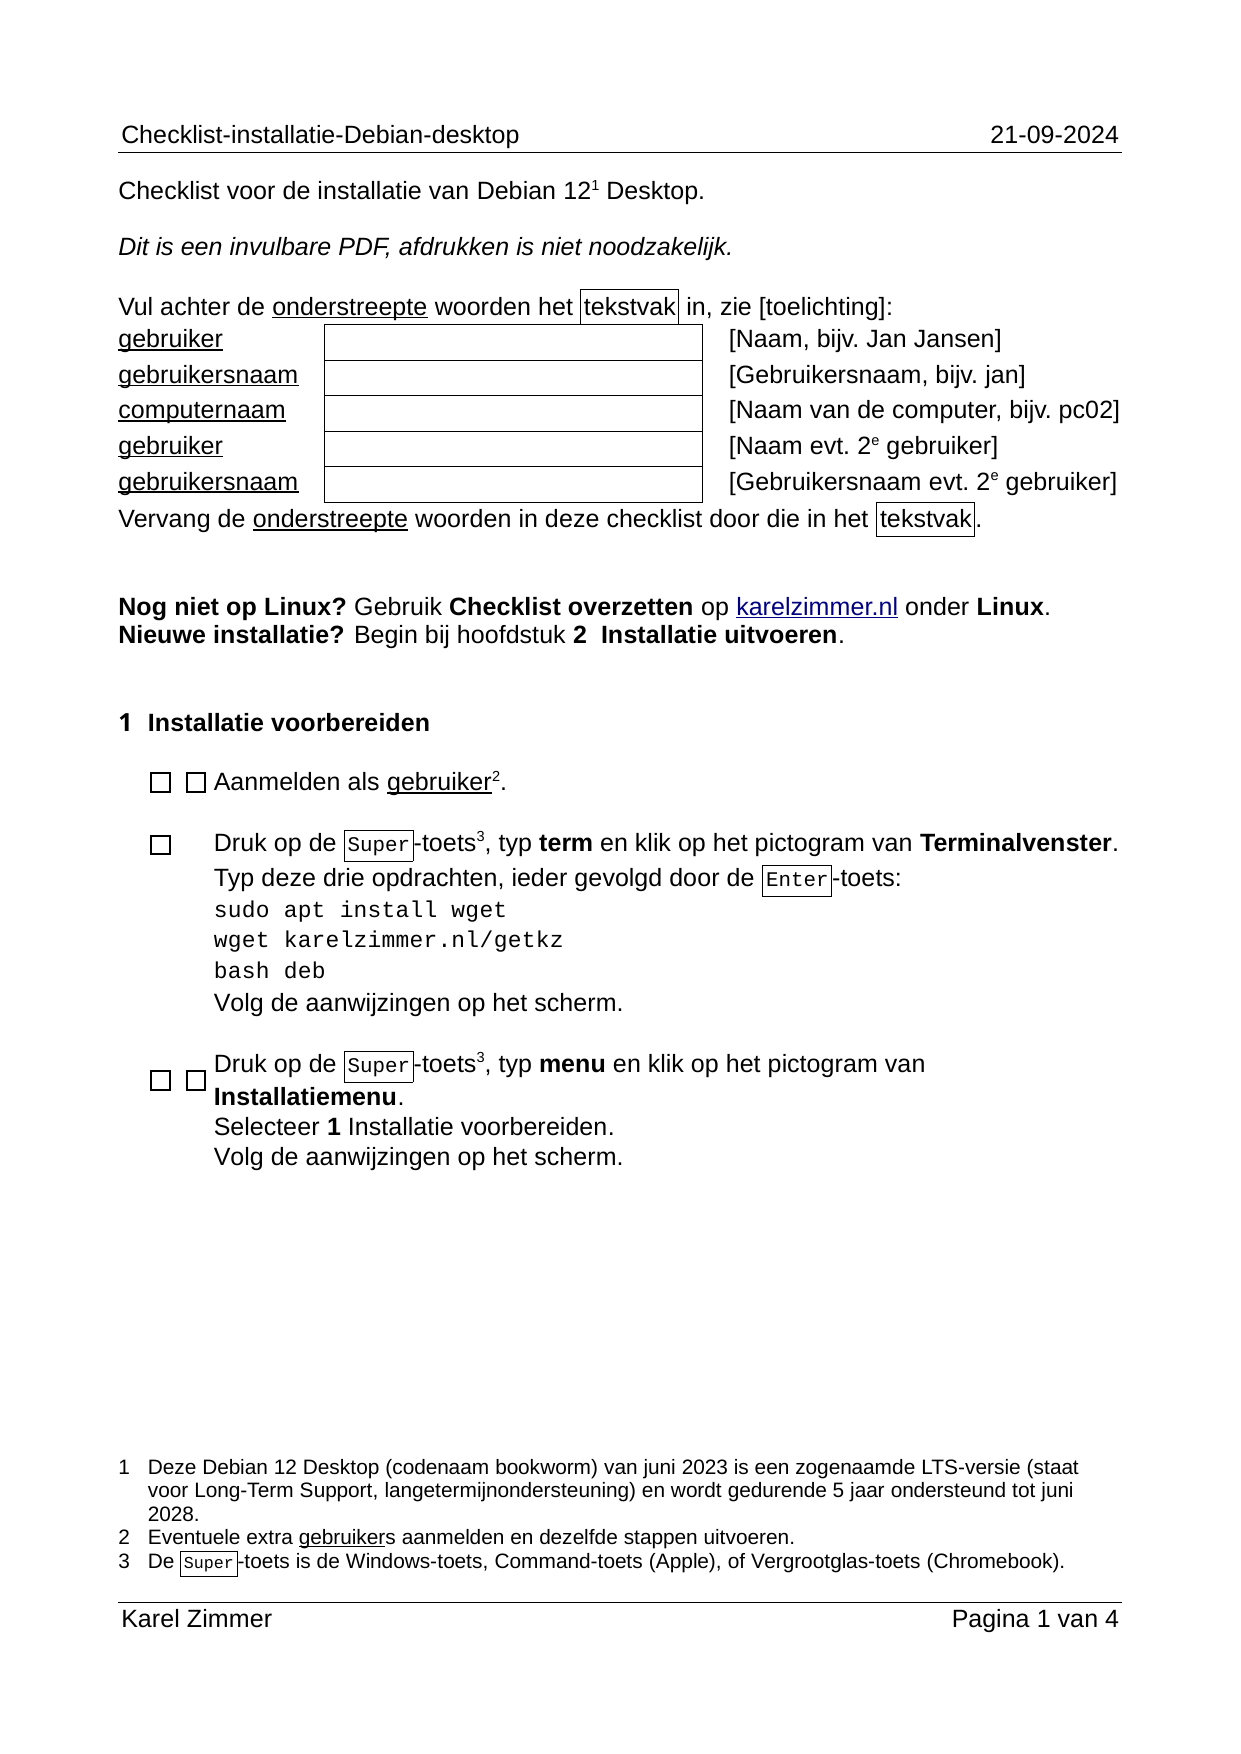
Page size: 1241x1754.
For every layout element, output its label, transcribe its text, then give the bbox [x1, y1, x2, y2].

text Deze Debian 12 Desktop (codenaam bookworm) van juni 2023 is een zogenaamde LTS-versie (staat voor Long-Term Support, langetermijnondersteuning) en wordt gedurende 5 jaar ondersteund tot juni 2028. [118, 1455, 1122, 1526]
table_cell bash deb [213, 958, 1122, 988]
table_cell [177, 958, 213, 988]
table_cell [142, 1049, 177, 1112]
table_cell [142, 1019, 177, 1049]
table_header [177, 767, 213, 797]
table_cell [177, 1142, 213, 1172]
text Vervang de ONDERSTREEPTE woorden in deze checklist door die in het [118, 502, 876, 537]
table_cell [177, 928, 213, 958]
table_cell Druk op de Super-toets3, typ menu en klik op het pictogram van Installatiemenu. [213, 1049, 1122, 1112]
text GEBRUIKER [118, 324, 324, 360]
table_cell [213, 1019, 1122, 1049]
table_cell [177, 1019, 213, 1049]
table_header Aanmelden als gebruiker. [213, 767, 1122, 797]
text COMPUTERNAAM [118, 395, 324, 431]
table_cell [118, 1112, 142, 1142]
table_cell [142, 988, 177, 1018]
table_cell Volg de aanwijzingen op het scherm. [213, 988, 1122, 1018]
text . [975, 502, 1122, 537]
list Installatie voorbereiden [118, 705, 1122, 739]
table_cell [118, 1142, 142, 1172]
table_cell [177, 897, 213, 928]
table_cell Typ deze drie opdrachten, ieder gevolgd door de Enter-toets: [213, 863, 1122, 897]
table_cell [177, 798, 213, 828]
text [Naam van de computer, bijv. pc02] [703, 395, 1122, 431]
text [Gebruikersnaam evt. 2e gebruiker] [703, 466, 1122, 502]
table_cell [118, 863, 142, 897]
table_cell Selecteer 1 Installatie voorbereiden. [213, 1112, 1122, 1142]
table_cell [118, 1019, 142, 1049]
text Nieuwe installatie? Begin bij hoofdstuk 2 Installatie uitvoeren. [118, 621, 1122, 649]
table_cell wget karelzimmer.nl/getkz [213, 928, 1122, 958]
table_cell [142, 928, 177, 958]
table_cell [177, 863, 213, 897]
table_cell [118, 958, 142, 988]
table_cell Druk op de Super-toets, typ term en klik op het pictogram van Terminalvenster. [213, 828, 1122, 862]
text Dit is een invulbare PDF, afdrukken is niet noodzakelijk. [118, 233, 1122, 261]
text GEBRUIKER [118, 431, 324, 466]
table_cell [142, 897, 177, 928]
table_cell [142, 1142, 177, 1172]
table_cell [177, 1049, 213, 1112]
text Checklist voor de installatie van Debian 12 Desktop. [118, 177, 1122, 205]
table_cell [177, 1112, 213, 1142]
table_header [142, 767, 177, 797]
table_cell [177, 988, 213, 1018]
table_cell [118, 798, 142, 828]
text gebruikersnaam [118, 360, 324, 395]
table_cell sudo apt install wget [213, 897, 1122, 928]
text [Gebruikersnaam, bijv. jan] [703, 360, 1122, 395]
table_header [118, 767, 142, 797]
text tekstvak [581, 290, 678, 324]
table_cell [142, 828, 177, 862]
table_cell [118, 928, 142, 958]
table_cell [213, 798, 1122, 828]
text tekstvak [877, 503, 974, 536]
table_cell [118, 1049, 142, 1112]
text Vul achter de ONDERSTREEPTE woorden het [118, 289, 580, 324]
text [Naam, bijv. Jan Jansen] [703, 324, 1122, 360]
table_cell [118, 828, 142, 862]
table_cell [142, 958, 177, 988]
table_cell [118, 988, 142, 1018]
text GEBRUIKERSNaaM [118, 466, 324, 502]
table_cell [177, 828, 213, 862]
table_cell Volg de aanwijzingen op het scherm. [213, 1142, 1122, 1172]
text [Naam evt. 2e gebruiker] [703, 431, 1122, 466]
table_cell [118, 897, 142, 928]
table_cell [142, 1112, 177, 1142]
table_cell [142, 863, 177, 897]
text in, zie [toelichting]: [679, 289, 1122, 324]
text Nog niet op Linux? Gebruik Checklist overzetten op karelzimmer.nl onder Linux. [118, 593, 1122, 621]
table_cell [142, 798, 177, 828]
